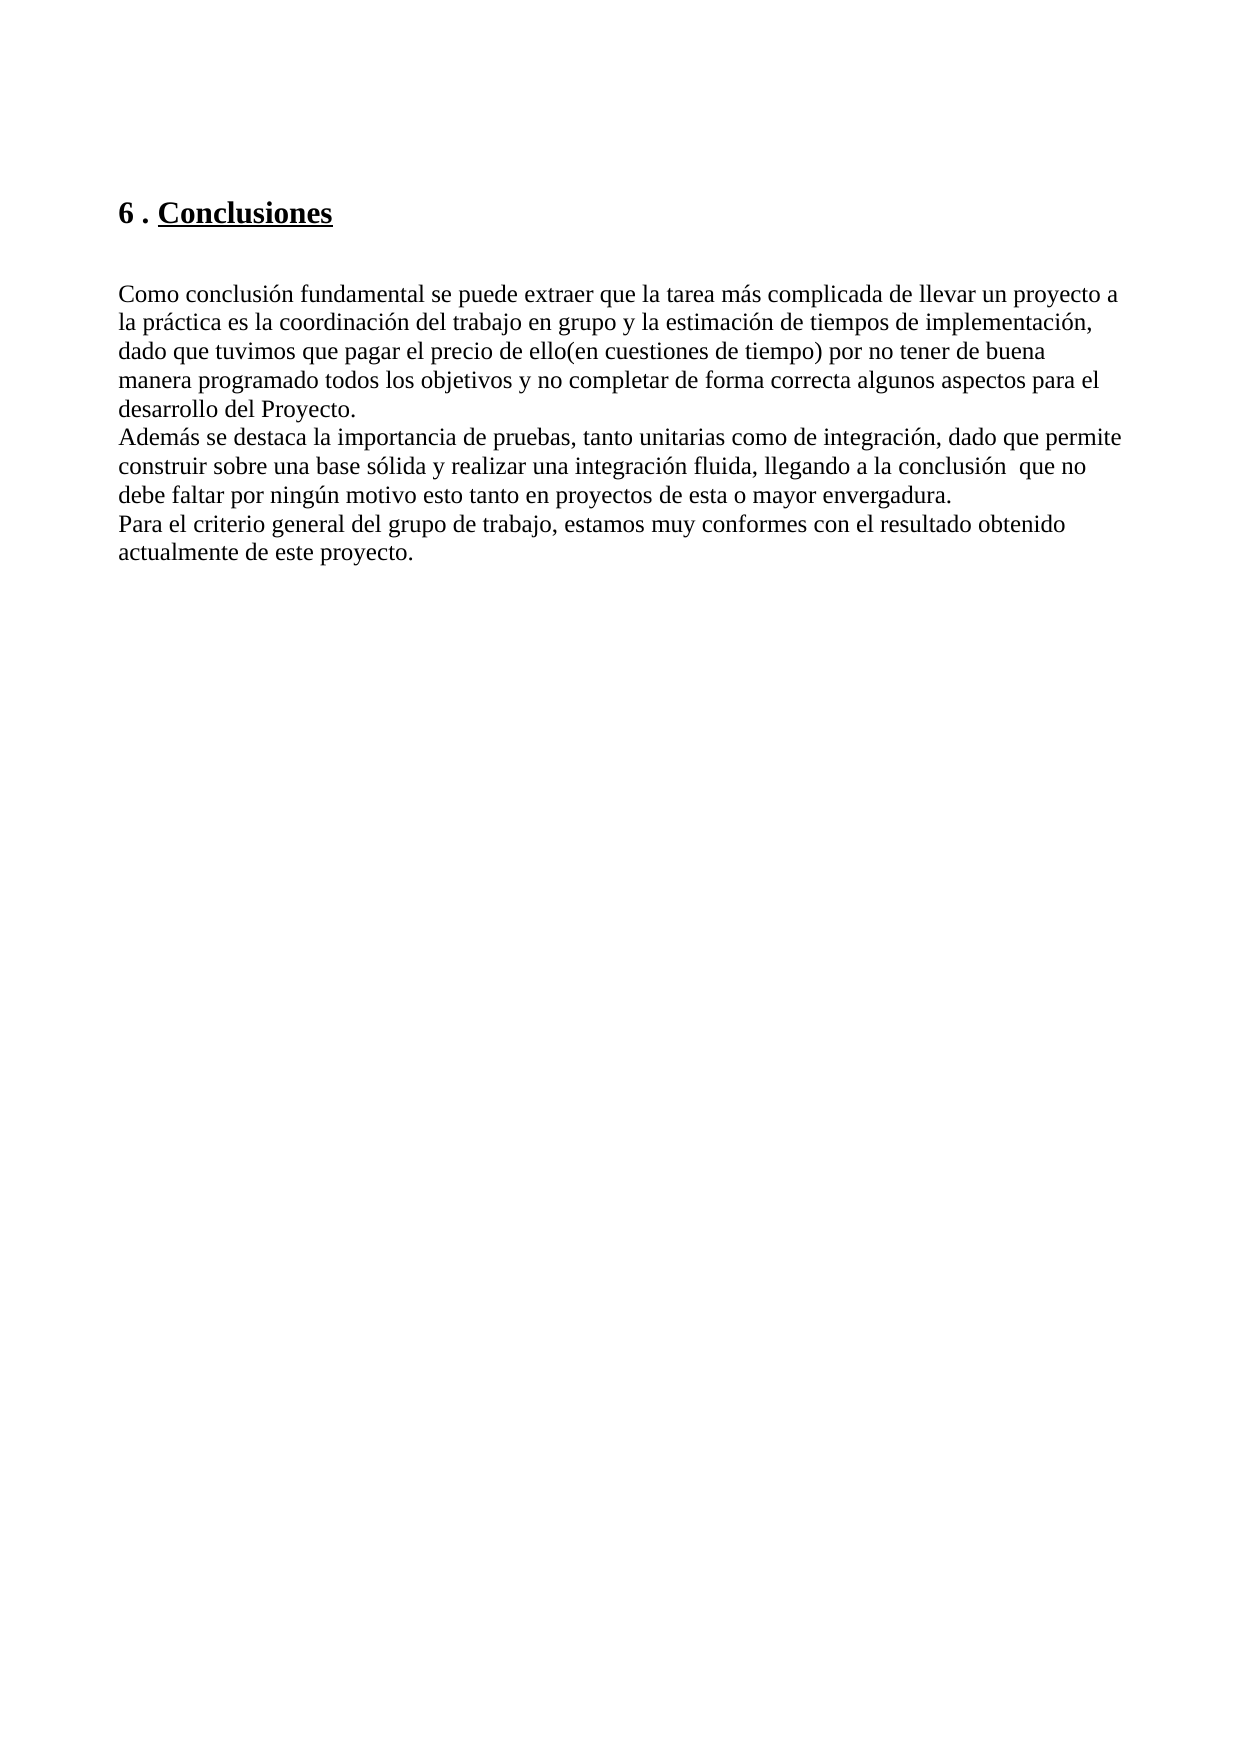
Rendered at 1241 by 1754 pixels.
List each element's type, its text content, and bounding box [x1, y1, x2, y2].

text Además se destaca la importancia de pruebas, tanto unitarias como de integración, dado que permite construir sobre una base sólida y realizar una integración fluida, llegando a la conclusión que no debe faltar por ningún motivo esto tanto en proyectos de esta o mayor envergadura. [118, 422, 1122, 509]
text Para el criterio general del grupo de trabajo, estamos muy conformes con el resultado obtenido actualmente de este proyecto. [118, 509, 1122, 566]
text Como conclusión fundamental se puede extraer que la tarea más complicada de llevar un proyecto a la práctica es la coordinación del trabajo en grupo y la estimación de tiempos de implementación, dado que tuvimos que pagar el precio de ello(en cuestiones de tiempo) por no tener de buena manera programado todos los objetivos y no completar de forma correcta algunos aspectos para el desarrollo del Proyecto. [118, 279, 1122, 422]
subtitle 6 . Conclusiones [118, 194, 1122, 230]
